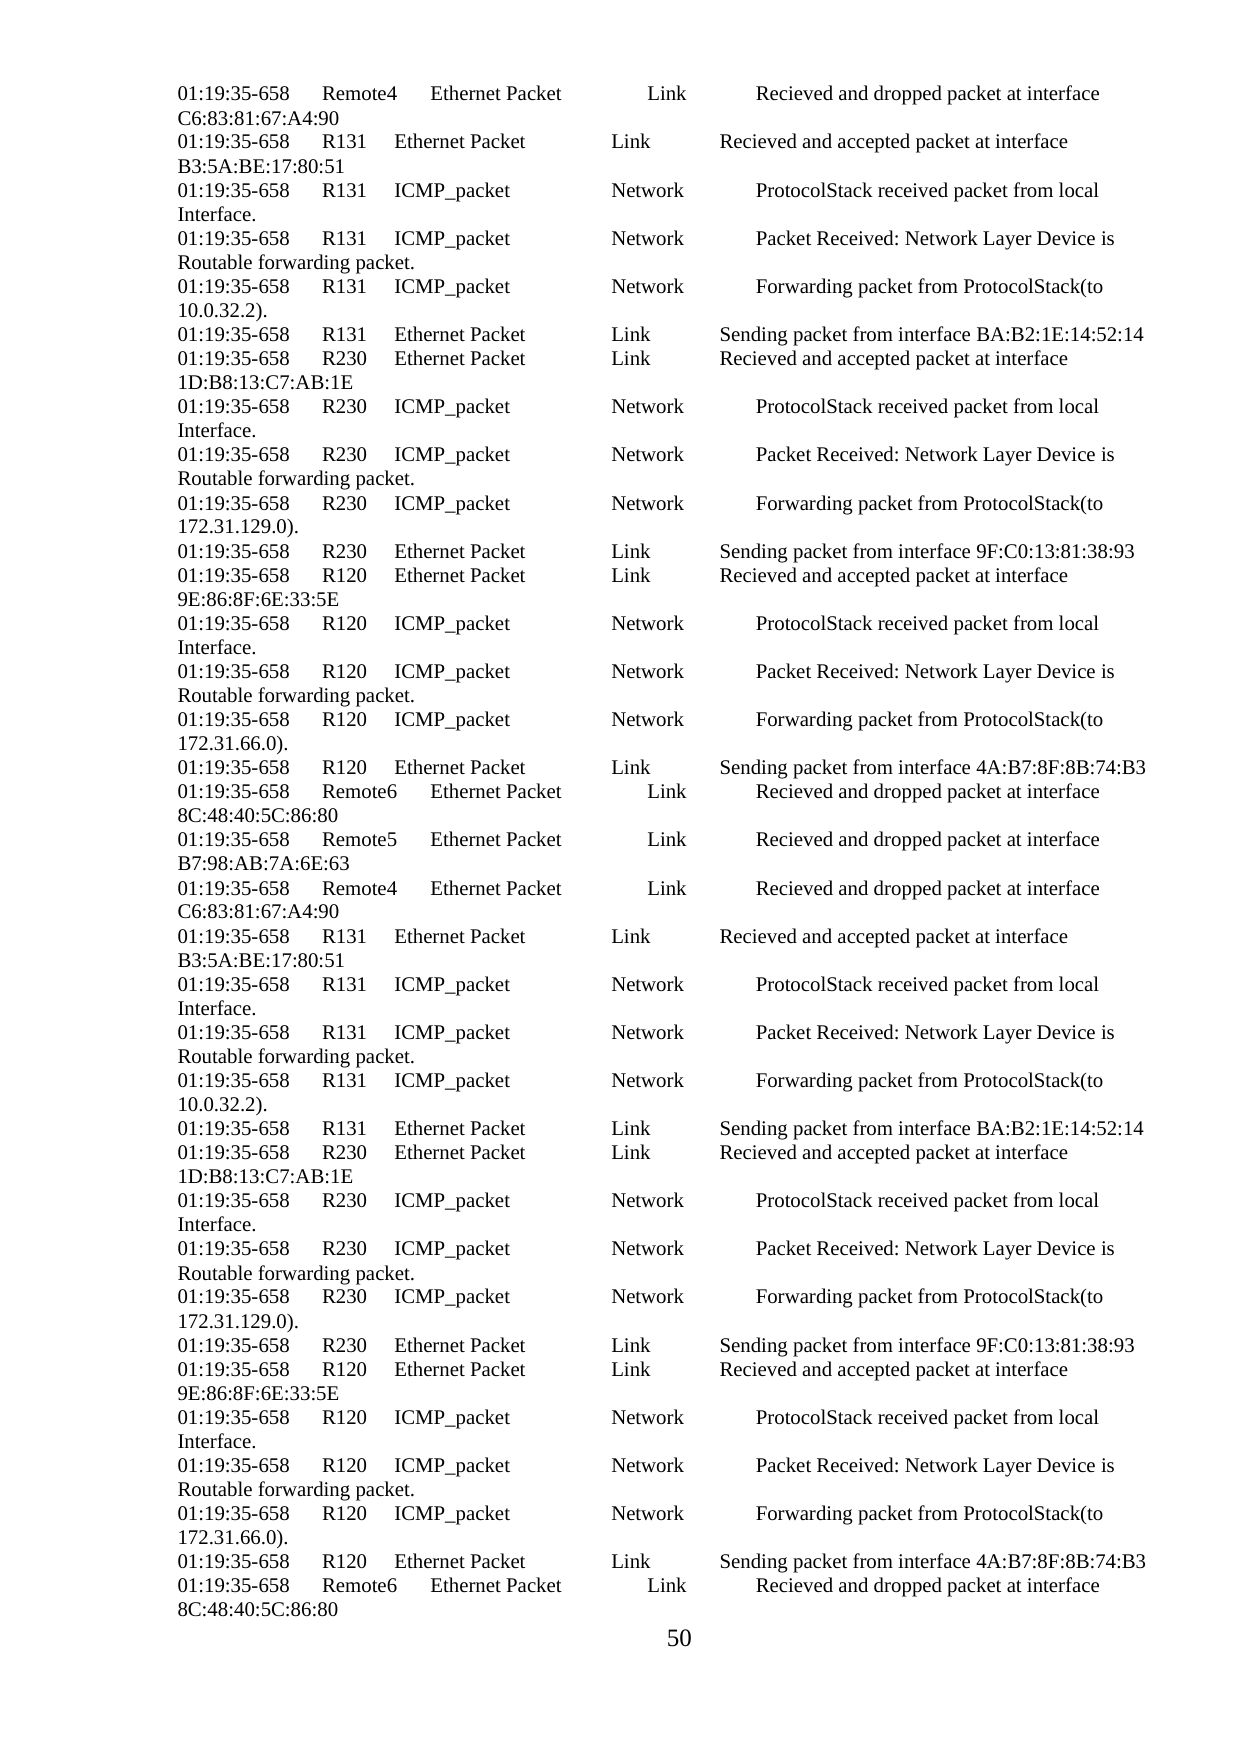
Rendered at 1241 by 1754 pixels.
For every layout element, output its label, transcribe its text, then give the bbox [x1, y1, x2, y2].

text 01:19:35-658 Remote6 Ethernet Packet Link Recieved and dropped packet at interface 8C:48:40:5C:86:80 [177, 779, 1181, 827]
text 01:19:35-658 R230 Ethernet Packet Link Sending packet from interface 9F:C0:13:81:38:93 [177, 1333, 1181, 1357]
text 01:19:35-658 R230 ICMP_packet Network ProtocolStack received packet from local Interface. [177, 1188, 1181, 1236]
text 01:19:35-658 Remote5 Ethernet Packet Link Recieved and dropped packet at interface B7:98:AB:7A:6E:63 [177, 827, 1181, 875]
text 01:19:35-658 R131 Ethernet Packet Link Sending packet from interface BA:B2:1E:14:52:14 [177, 1116, 1181, 1140]
text 01:19:35-658 R120 ICMP_packet Network Forwarding packet from ProtocolStack(to 172.31.66.0). [177, 1501, 1181, 1549]
text 01:19:35-658 R230 ICMP_packet Network Forwarding packet from ProtocolStack(to 172.31.129.0). [177, 1284, 1181, 1333]
text 01:19:35-658 R230 Ethernet Packet Link Recieved and accepted packet at interface 1D:B8:13:C7:AB:1E [177, 346, 1181, 394]
text 01:19:35-658 R230 Ethernet Packet Link Recieved and accepted packet at interface 1D:B8:13:C7:AB:1E [177, 1140, 1181, 1188]
text 01:19:35-658 R131 ICMP_packet Network ProtocolStack received packet from local Interface. [177, 972, 1181, 1020]
text 01:19:35-658 R120 ICMP_packet Network ProtocolStack received packet from local Interface. [177, 611, 1181, 659]
text 01:19:35-658 R120 ICMP_packet Network ProtocolStack received packet from local Interface. [177, 1405, 1181, 1453]
text 01:19:35-658 R120 ICMP_packet Network Packet Received: Network Layer Device is Routable forwarding packet. [177, 659, 1181, 707]
text 01:19:35-658 Remote4 Ethernet Packet Link Recieved and dropped packet at interface C6:83:81:67:A4:90 [177, 875, 1181, 923]
text 01:19:35-658 R131 ICMP_packet Network Packet Received: Network Layer Device is Routable forwarding packet. [177, 1020, 1181, 1068]
text 01:19:35-658 Remote6 Ethernet Packet Link Recieved and dropped packet at interface 8C:48:40:5C:86:80 [177, 1573, 1181, 1621]
text 01:19:35-658 R230 Ethernet Packet Link Sending packet from interface 9F:C0:13:81:38:93 [177, 538, 1181, 563]
text 01:19:35-658 R131 Ethernet Packet Link Recieved and accepted packet at interface B3:5A:BE:17:80:51 [177, 923, 1181, 972]
text 01:19:35-658 R230 ICMP_packet Network Forwarding packet from ProtocolStack(to 172.31.129.0). [177, 490, 1181, 538]
text 01:19:35-658 R230 ICMP_packet Network ProtocolStack received packet from local Interface. [177, 394, 1181, 442]
text 01:19:35-658 R120 ICMP_packet Network Forwarding packet from ProtocolStack(to 172.31.66.0). [177, 707, 1181, 755]
text 01:19:35-658 R230 ICMP_packet Network Packet Received: Network Layer Device is Routable forwarding packet. [177, 442, 1181, 490]
text 01:19:35-658 R131 ICMP_packet Network Forwarding packet from ProtocolStack(to 10.0.32.2). [177, 1068, 1181, 1116]
text 01:19:35-658 Remote4 Ethernet Packet Link Recieved and dropped packet at interface C6:83:81:67:A4:90 [177, 81, 1181, 129]
text 01:19:35-658 R131 Ethernet Packet Link Recieved and accepted packet at interface B3:5A:BE:17:80:51 [177, 129, 1181, 178]
text 01:19:35-658 R131 Ethernet Packet Link Sending packet from interface BA:B2:1E:14:52:14 [177, 322, 1181, 346]
text 01:19:35-658 R120 Ethernet Packet Link Recieved and accepted packet at interface 9E:86:8F:6E:33:5E [177, 563, 1181, 611]
text 01:19:35-658 R120 Ethernet Packet Link Recieved and accepted packet at interface 9E:86:8F:6E:33:5E [177, 1357, 1181, 1405]
text 01:19:35-658 R131 ICMP_packet Network Packet Received: Network Layer Device is Routable forwarding packet. [177, 226, 1181, 274]
text 01:19:35-658 R120 Ethernet Packet Link Sending packet from interface 4A:B7:8F:8B:74:B3 [177, 1549, 1181, 1573]
text 01:19:35-658 R120 Ethernet Packet Link Sending packet from interface 4A:B7:8F:8B:74:B3 [177, 755, 1181, 779]
text 01:19:35-658 R120 ICMP_packet Network Packet Received: Network Layer Device is Routable forwarding packet. [177, 1453, 1181, 1501]
text 01:19:35-658 R131 ICMP_packet Network ProtocolStack received packet from local Interface. [177, 178, 1181, 226]
text 01:19:35-658 R230 ICMP_packet Network Packet Received: Network Layer Device is Routable forwarding packet. [177, 1236, 1181, 1284]
text 01:19:35-658 R131 ICMP_packet Network Forwarding packet from ProtocolStack(to 10.0.32.2). [177, 274, 1181, 322]
